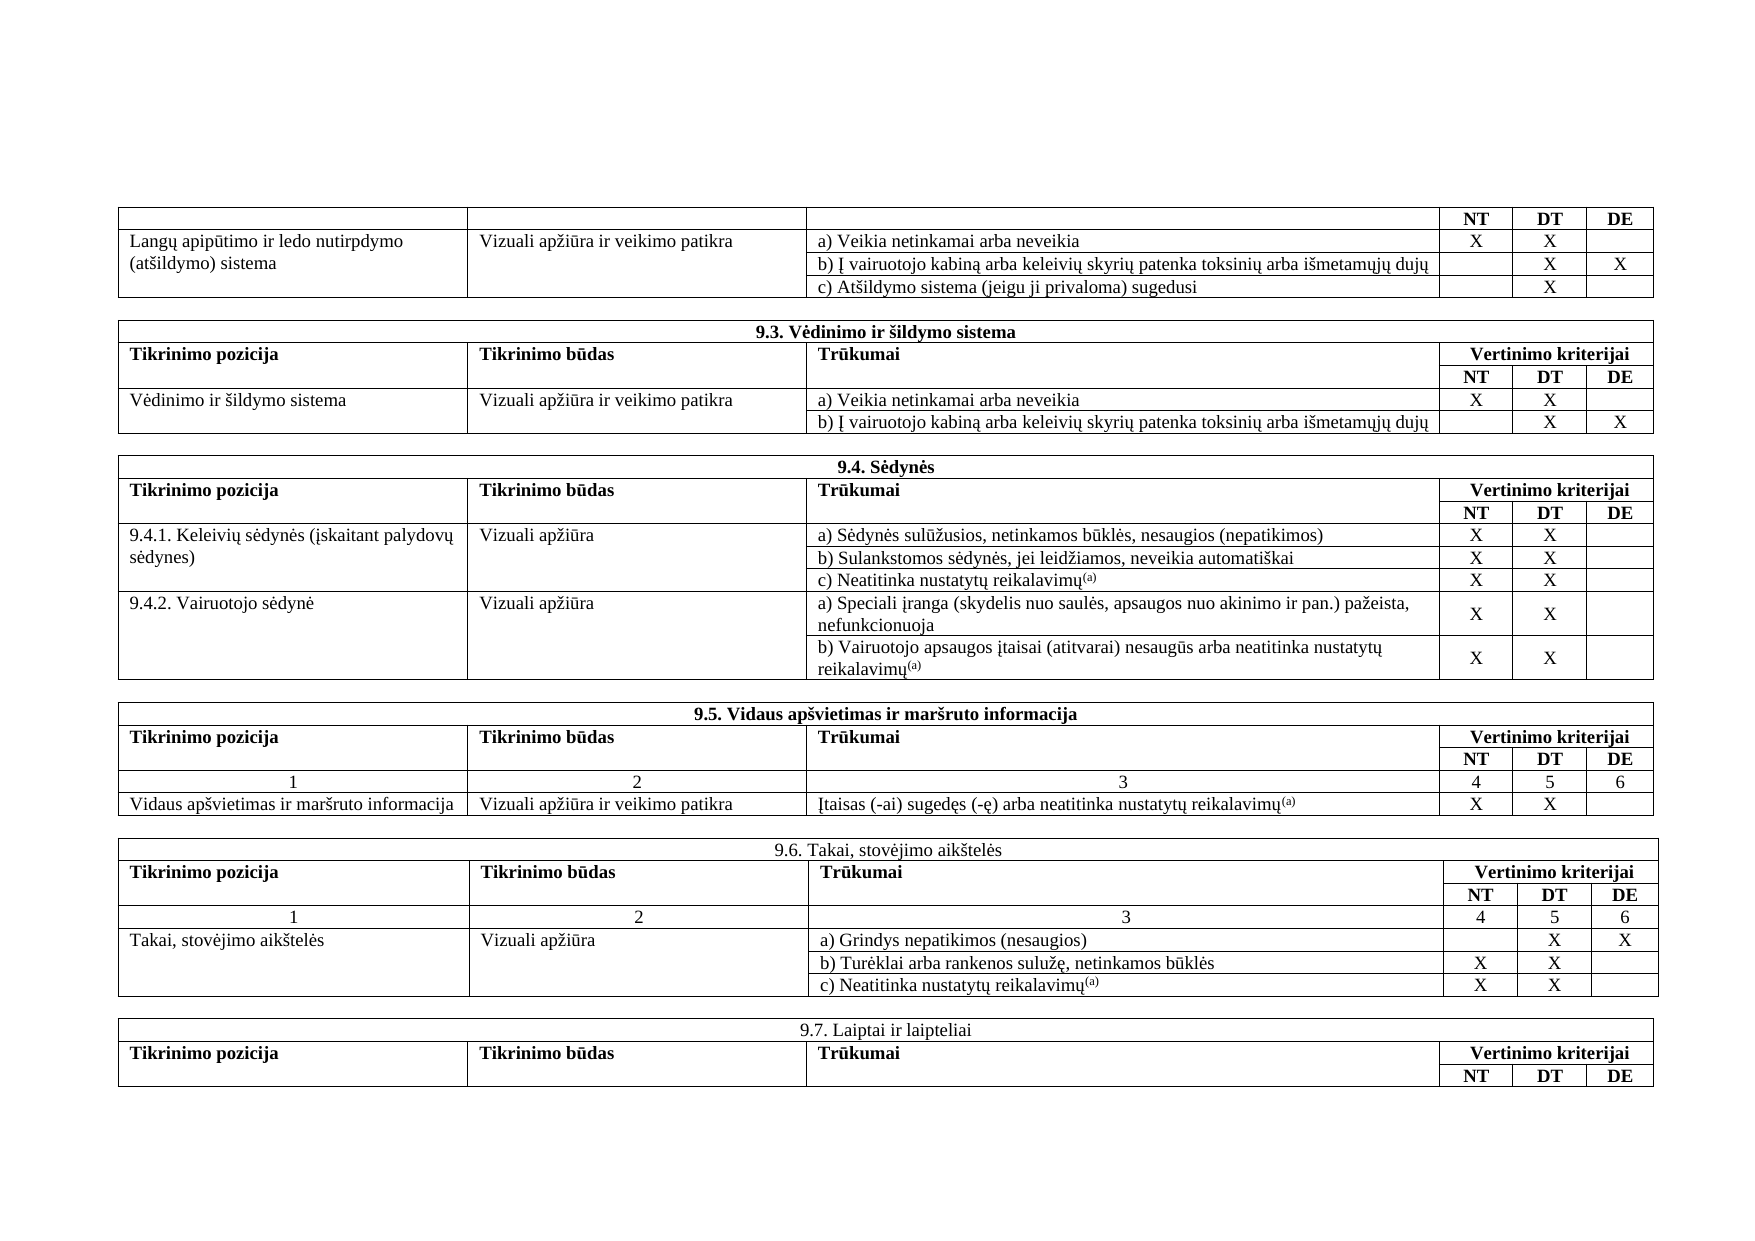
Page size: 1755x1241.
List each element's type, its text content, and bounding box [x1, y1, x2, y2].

table_cell X [1444, 952, 1517, 973]
table_cell a) Veikia netinkamai arba neveikia [807, 389, 1439, 410]
table_cell Trūkumai [807, 726, 1439, 770]
table_cell X [1587, 411, 1653, 433]
table_cell [468, 208, 806, 229]
table_cell DT [1513, 366, 1586, 387]
table_cell Trūkumai [807, 479, 1439, 523]
table_cell X [1440, 389, 1512, 410]
table_cell Tikrinimo pozicija [119, 343, 467, 387]
table_cell [1592, 952, 1658, 973]
table_cell Vertinimo kriterijai [1440, 479, 1653, 501]
table_cell Vizuali apžiūra [468, 524, 806, 591]
table_cell b) Į vairuotojo kabiną arba keleivių skyrių patenka toksinių arba išmetamųjų dujų [807, 253, 1439, 274]
table_cell 2 [468, 771, 806, 792]
table_cell a) Speciali įranga (skydelis nuo saulės, apsaugos nuo akinimo ir pan.) pažeista, nefunkcionuoja [807, 592, 1439, 635]
table_cell [119, 208, 467, 229]
table_header 9.6. Takai, stovėjimo aikštelės [119, 839, 1658, 860]
table_cell [1587, 276, 1653, 297]
table_cell b) Sulankstomos sėdynės, jei leidžiamos, neveikia automatiškai [807, 547, 1439, 568]
table_cell [807, 208, 1439, 229]
table_cell Vizuali apžiūra [468, 592, 806, 679]
table_cell [1587, 793, 1653, 815]
table_cell X [1518, 929, 1591, 951]
table_cell [1440, 411, 1512, 433]
table_cell Langų apipūtimo ir ledo nutirpdymo (atšildymo) sistema [119, 230, 467, 297]
table_cell DE [1587, 1065, 1653, 1086]
table_cell NT [1440, 366, 1512, 387]
table_cell DT [1513, 748, 1586, 770]
table_cell X [1513, 411, 1586, 433]
table_cell [1587, 230, 1653, 252]
table_cell Tikrinimo būdas [468, 1042, 806, 1086]
table_cell [1587, 569, 1653, 591]
table_cell [1592, 974, 1658, 996]
table_cell 1 [119, 906, 469, 928]
table_cell X [1592, 929, 1658, 951]
table_cell a) Sėdynės sulūžusios, netinkamos būklės, nesaugios (nepatikimos) [807, 524, 1439, 546]
table_header 9.7. Laiptai ir laipteliai [119, 1019, 1653, 1041]
table_cell 4 [1444, 906, 1517, 928]
table_cell c) Neatitinka nustatytų reikalavimų(a) [809, 974, 1443, 996]
table_cell DE [1587, 366, 1653, 387]
table_cell Vertinimo kriterijai [1444, 861, 1658, 883]
table_cell DT [1513, 1065, 1586, 1086]
table_cell Vidaus apšvietimas ir maršruto informacija [119, 793, 467, 815]
table_header 9.3. Vėdinimo ir šildymo sistema [119, 321, 1653, 342]
table_cell X [1513, 636, 1586, 679]
table_cell b) Vairuotojo apsaugos įtaisai (atitvarai) nesaugūs arba neatitinka nustatytų reikalavimų(a) [807, 636, 1439, 679]
table_header 9.5. Vidaus apšvietimas ir maršruto informacija [119, 703, 1653, 724]
table_cell Vėdinimo ir šildymo sistema [119, 389, 467, 433]
table_cell X [1518, 974, 1591, 996]
table_cell Vizuali apžiūra ir veikimo patikra [468, 793, 806, 815]
table_cell DE [1587, 748, 1653, 770]
table_cell Vertinimo kriterijai [1440, 343, 1653, 365]
table_cell Vizuali apžiūra ir veikimo patikra [468, 230, 806, 297]
table_cell X [1513, 230, 1586, 252]
table_cell X [1440, 592, 1512, 635]
table_cell Tikrinimo pozicija [119, 726, 467, 770]
table_cell 6 [1592, 906, 1658, 928]
table_header 9.4. Sėdynės [119, 456, 1653, 478]
table_cell Tikrinimo būdas [470, 861, 808, 905]
table_cell Trūkumai [809, 861, 1443, 905]
table_cell a) Grindys nepatikimos (nesaugios) [809, 929, 1443, 951]
table_cell X [1513, 592, 1586, 635]
table_cell X [1440, 636, 1512, 679]
table_cell NT [1440, 208, 1512, 229]
table_cell [1587, 547, 1653, 568]
table_cell c) Atšildymo sistema (jeigu ji privaloma) sugedusi [807, 276, 1439, 297]
table_cell X [1513, 524, 1586, 546]
table_cell 9.4.1. Keleivių sėdynės (įskaitant palydovų sėdynes) [119, 524, 467, 591]
table_cell Tikrinimo būdas [468, 343, 806, 387]
table_cell 3 [807, 771, 1439, 792]
table_cell X [1513, 253, 1586, 274]
table_cell X [1440, 230, 1512, 252]
table_cell X [1440, 524, 1512, 546]
table_cell [1440, 253, 1512, 274]
table_cell a) Veikia netinkamai arba neveikia [807, 230, 1439, 252]
table_cell [1587, 592, 1653, 635]
table_cell b) Į vairuotojo kabiną arba keleivių skyrių patenka toksinių arba išmetamųjų dujų [807, 411, 1439, 433]
table_cell [1444, 929, 1517, 951]
table_cell X [1440, 569, 1512, 591]
table_cell NT [1440, 748, 1512, 770]
table_cell 5 [1513, 771, 1586, 792]
table_cell Tikrinimo būdas [468, 479, 806, 523]
table_cell 1 [119, 771, 467, 792]
table_cell Trūkumai [807, 343, 1439, 387]
table_cell [1587, 524, 1653, 546]
table_cell NT [1440, 502, 1512, 523]
table_cell Tikrinimo pozicija [119, 479, 467, 523]
table_cell DT [1513, 502, 1586, 523]
table_cell Vizuali apžiūra [470, 929, 808, 996]
table_cell Tikrinimo būdas [468, 726, 806, 770]
table_cell Tikrinimo pozicija [119, 1042, 467, 1086]
table_cell [1587, 389, 1653, 410]
table_cell Vertinimo kriterijai [1440, 1042, 1653, 1063]
table_cell DT [1518, 884, 1591, 905]
table_cell X [1440, 793, 1512, 815]
table_cell [1587, 636, 1653, 679]
table_cell [1440, 276, 1512, 297]
table_cell X [1513, 276, 1586, 297]
table_cell 5 [1518, 906, 1591, 928]
table_cell Tikrinimo pozicija [119, 861, 469, 905]
table_cell 6 [1587, 771, 1653, 792]
table_cell X [1444, 974, 1517, 996]
table_cell X [1513, 569, 1586, 591]
table_cell Įtaisas (-ai) sugedęs (-ę) arba neatitinka nustatytų reikalavimų(a) [807, 793, 1439, 815]
table_cell X [1440, 547, 1512, 568]
table_cell X [1513, 389, 1586, 410]
table_cell Vizuali apžiūra ir veikimo patikra [468, 389, 806, 433]
table_cell c) Neatitinka nustatytų reikalavimų(a) [807, 569, 1439, 591]
table_cell DE [1587, 502, 1653, 523]
table_cell X [1587, 253, 1653, 274]
table_cell NT [1444, 884, 1517, 905]
table_cell b) Turėklai arba rankenos sulužę, netinkamos būklės [809, 952, 1443, 973]
table_cell DE [1587, 208, 1653, 229]
table_cell 4 [1440, 771, 1512, 792]
table_cell Vertinimo kriterijai [1440, 726, 1653, 747]
table_cell X [1513, 793, 1586, 815]
table_cell 2 [470, 906, 808, 928]
table_cell 9.4.2. Vairuotojo sėdynė [119, 592, 467, 679]
table_cell Takai, stovėjimo aikštelės [119, 929, 469, 996]
table_cell DT [1513, 208, 1586, 229]
table_cell DE [1592, 884, 1658, 905]
table_cell X [1518, 952, 1591, 973]
table_cell Trūkumai [807, 1042, 1439, 1086]
table_cell X [1513, 547, 1586, 568]
table_cell NT [1440, 1065, 1512, 1086]
table_cell 3 [809, 906, 1443, 928]
